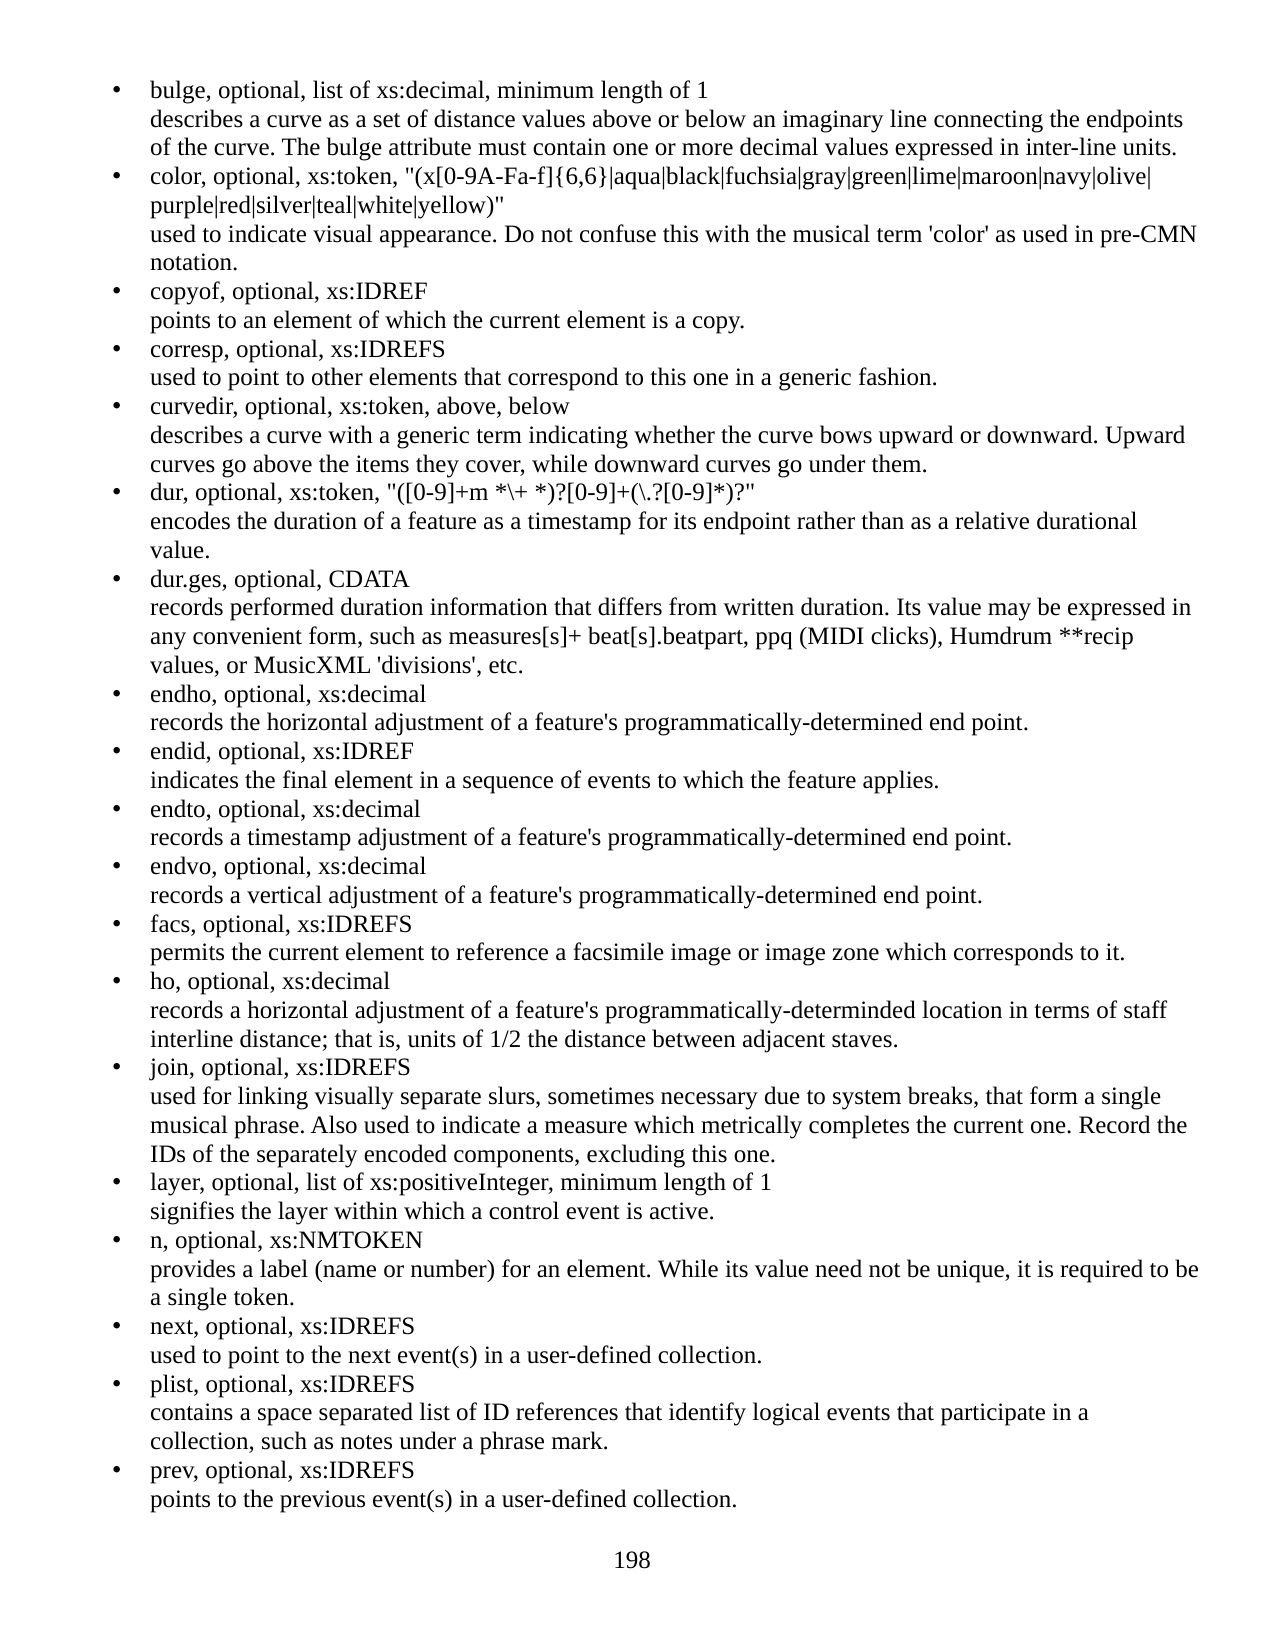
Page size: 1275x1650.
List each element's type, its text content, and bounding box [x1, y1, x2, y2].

list curvedir, optional, xs:token, above, below describes a curve with a generic term indicating whether the curve bows upward or downward. Upward curves go above the items they cover, while downward curves go under them. [112, 391, 1200, 477]
list endvo, optional, xs:decimal records a vertical adjustment of a feature's programmatically-determined end point. [112, 851, 1200, 909]
list dur.ges, optional, CDATA records performed duration information that differs from written duration. Its value may be expressed in any convenient form, such as measures[s]+ beat[s].beatpart, ppq (MIDI clicks), Humdrum **recip values, or MusicXML 'divisions', etc. [112, 564, 1200, 679]
list layer, optional, list of xs:positiveInteger, minimum length of 1 signifies the layer within which a control event is active. [112, 1167, 1200, 1225]
list endid, optional, xs:IDREF indicates the final element in a sequence of events to which the feature applies. [112, 736, 1200, 794]
list bulge, optional, list of xs:decimal, minimum length of 1 describes a curve as a set of distance values above or below an imaginary line connecting the endpoints of the curve. The bulge attribute must contain one or more decimal values expressed in inter-line units. [112, 75, 1200, 161]
list join, optional, xs:IDREFS used for linking visually separate slurs, sometimes necessary due to system breaks, that form a single musical phrase. Also used to indicate a measure which metrically completes the current one. Record the IDs of the separately encoded components, excluding this one. [112, 1052, 1200, 1167]
list n, optional, xs:NMTOKEN provides a label (name or number) for an element. While its value need not be unique, it is required to be a single token. [112, 1225, 1200, 1311]
list endto, optional, xs:decimal records a timestamp adjustment of a feature's programmatically-determined end point. [112, 794, 1200, 851]
list plist, optional, xs:IDREFS contains a space separated list of ID references that identify logical events that participate in a collection, such as notes under a phrase mark. [112, 1369, 1200, 1455]
list endho, optional, xs:decimal records the horizontal adjustment of a feature's programmatically-determined end point. [112, 679, 1200, 736]
list corresp, optional, xs:IDREFS used to point to other elements that correspond to this one in a generic fashion. [112, 334, 1200, 391]
list prev, optional, xs:IDREFS points to the previous event(s) in a user-defined collection. [112, 1455, 1200, 1512]
list color, optional, xs:token, "(x[0-9A-Fa-f]{6,6}|aqua|black|fuchsia|gray|green|lime|maroon|navy|olive|purple|red|silver|teal|white|yellow)" used to indicate visual appearance. Do not confuse this with the musical term 'color' as used in pre-CMN notation. [112, 161, 1200, 276]
list facs, optional, xs:IDREFS permits the current element to reference a facsimile image or image zone which corresponds to it. [112, 909, 1200, 966]
list next, optional, xs:IDREFS used to point to the next event(s) in a user-defined collection. [112, 1311, 1200, 1369]
list dur, optional, xs:token, "([0-9]+m *\+ *)?[0-9]+(\.?[0-9]*)?" encodes the duration of a feature as a timestamp for its endpoint rather than as a relative durational value. [112, 477, 1200, 564]
list ho, optional, xs:decimal records a horizontal adjustment of a feature's programmatically-determinded location in terms of staff interline distance; that is, units of 1/2 the distance between adjacent staves. [112, 966, 1200, 1052]
list copyof, optional, xs:IDREF points to an element of which the current element is a copy. [112, 276, 1200, 334]
